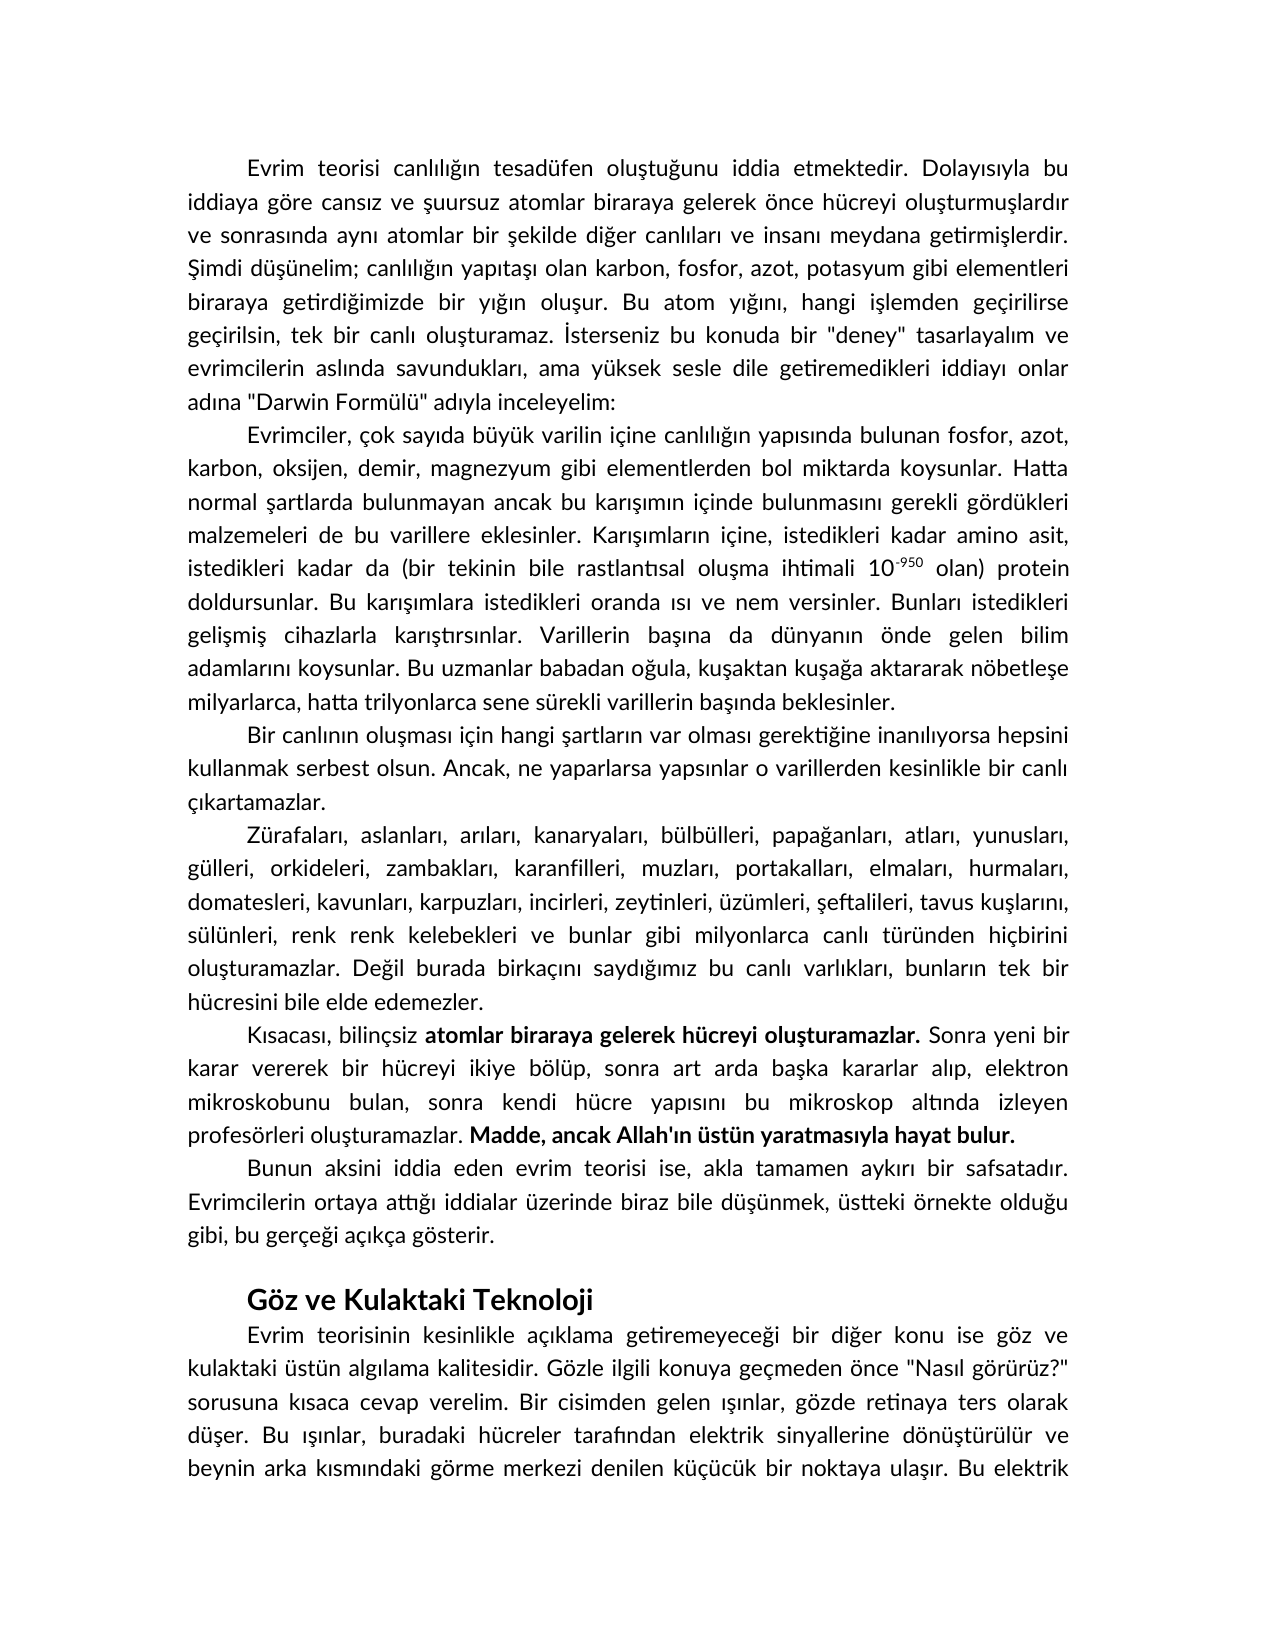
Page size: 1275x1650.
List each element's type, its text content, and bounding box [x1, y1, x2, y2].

text Kısacası, bilinçsiz atomlar biraraya gelerek hücreyi oluşturamazlar. Sonra yeni bir karar vererek bir hücreyi ikiye bölüp, sonra art arda başka kararlar alıp, elektron mikroskobunu bulan, sonra kendi hücre yapısını bu mikroskop altında izleyen profesörleri oluşturamazlar. Madde, ancak Allah'ın üstün yaratmasıyla hayat bulur. [187, 1017, 1070, 1150]
text Evrim teorisi canlılığın tesadüfen oluştuğunu iddia etmektedir. Dolayısıyla bu iddiaya göre cansız ve şuursuz atomlar biraraya gelerek önce hücreyi oluşturmuşlardır ve sonrasında aynı atomlar bir şekilde diğer canlıları ve insanı meydana getirmişlerdir. Şimdi düşünelim; canlılığın yapıtaşı olan karbon, fosfor, azot, potasyum gibi elementleri biraraya getirdiğimizde bir yığın oluşur. Bu atom yığını, hangi işlemden geçirilirse geçirilsin, tek bir canlı oluşturamaz. İsterseniz bu konuda bir "deney" tasarlayalım ve evrimcilerin aslında savundukları, ama yüksek sesle dile getiremedikleri iddiayı onlar adına "Darwin Formülü" adıyla inceleyelim: [187, 150, 1070, 417]
text Bunun aksini iddia eden evrim teorisi ise, akla tamamen aykırı bir safsatadır. Evrimcilerin ortaya attığı iddialar üzerinde biraz bile düşünmek, üstteki örnekte olduğu gibi, bu gerçeği açıkça gösterir. [187, 1150, 1070, 1250]
text Bir canlının oluşması için hangi şartların var olması gerektiğine inanılıyorsa hepsini kullanmak serbest olsun. Ancak, ne yaparlarsa yapsınlar o varillerden kesinlikle bir canlı çıkartamazlar. [187, 717, 1070, 817]
text Göz ve Kulaktaki Teknoloji [187, 1283, 1070, 1317]
text Zürafaları, aslanları, arıları, kanaryaları, bülbülleri, papağanları, atları, yunusları, gülleri, orkideleri, zambakları, karanfilleri, muzları, portakalları, elmaları, hurmaları, domatesleri, kavunları, karpuzları, incirleri, zeytinleri, üzümleri, şeftalileri, tavus kuşlarını, sülünleri, renk renk kelebekleri ve bunlar gibi milyonlarca canlı türünden hiçbirini oluşturamazlar. Değil burada birkaçını saydığımız bu canlı varlıkları, bunların tek bir hücresini bile elde edemezler. [187, 817, 1070, 1017]
text Evrimciler, çok sayıda büyük varilin içine canlılığın yapısında bulunan fosfor, azot, karbon, oksijen, demir, magnezyum gibi elementlerden bol miktarda koysunlar. Hatta normal şartlarda bulunmayan ancak bu karışımın içinde bulunmasını gerekli gördükleri malzemeleri de bu varillere eklesinler. Karışımların içine, istedikleri kadar amino asit, istedikleri kadar da (bir tekinin bile rastlantısal oluşma ihtimali 10-950 olan) protein doldursunlar. Bu karışımlara istedikleri oranda ısı ve nem versinler. Bunları istedikleri gelişmiş cihazlarla karıştırsınlar. Varillerin başına da dünyanın önde gelen bilim adamlarını koysunlar. Bu uzmanlar babadan oğula, kuşaktan kuşağa aktararak nöbetleşe milyarlarca, hatta trilyonlarca sene sürekli varillerin başında beklesinler. [187, 417, 1070, 717]
text Evrim teorisinin kesinlikle açıklama getiremeyeceği bir diğer konu ise göz ve kulaktaki üstün algılama kalitesidir. Gözle ilgili konuya geçmeden önce "Nasıl görürüz?" sorusuna kısaca cevap verelim. Bir cisimden gelen ışınlar, gözde retinaya ters olarak düşer. Bu ışınlar, buradaki hücreler tarafından elektrik sinyallerine dönüştürülür ve beynin arka kısmındaki görme merkezi denilen küçücük bir noktaya ulaşır. Bu elektrik [187, 1317, 1070, 1483]
